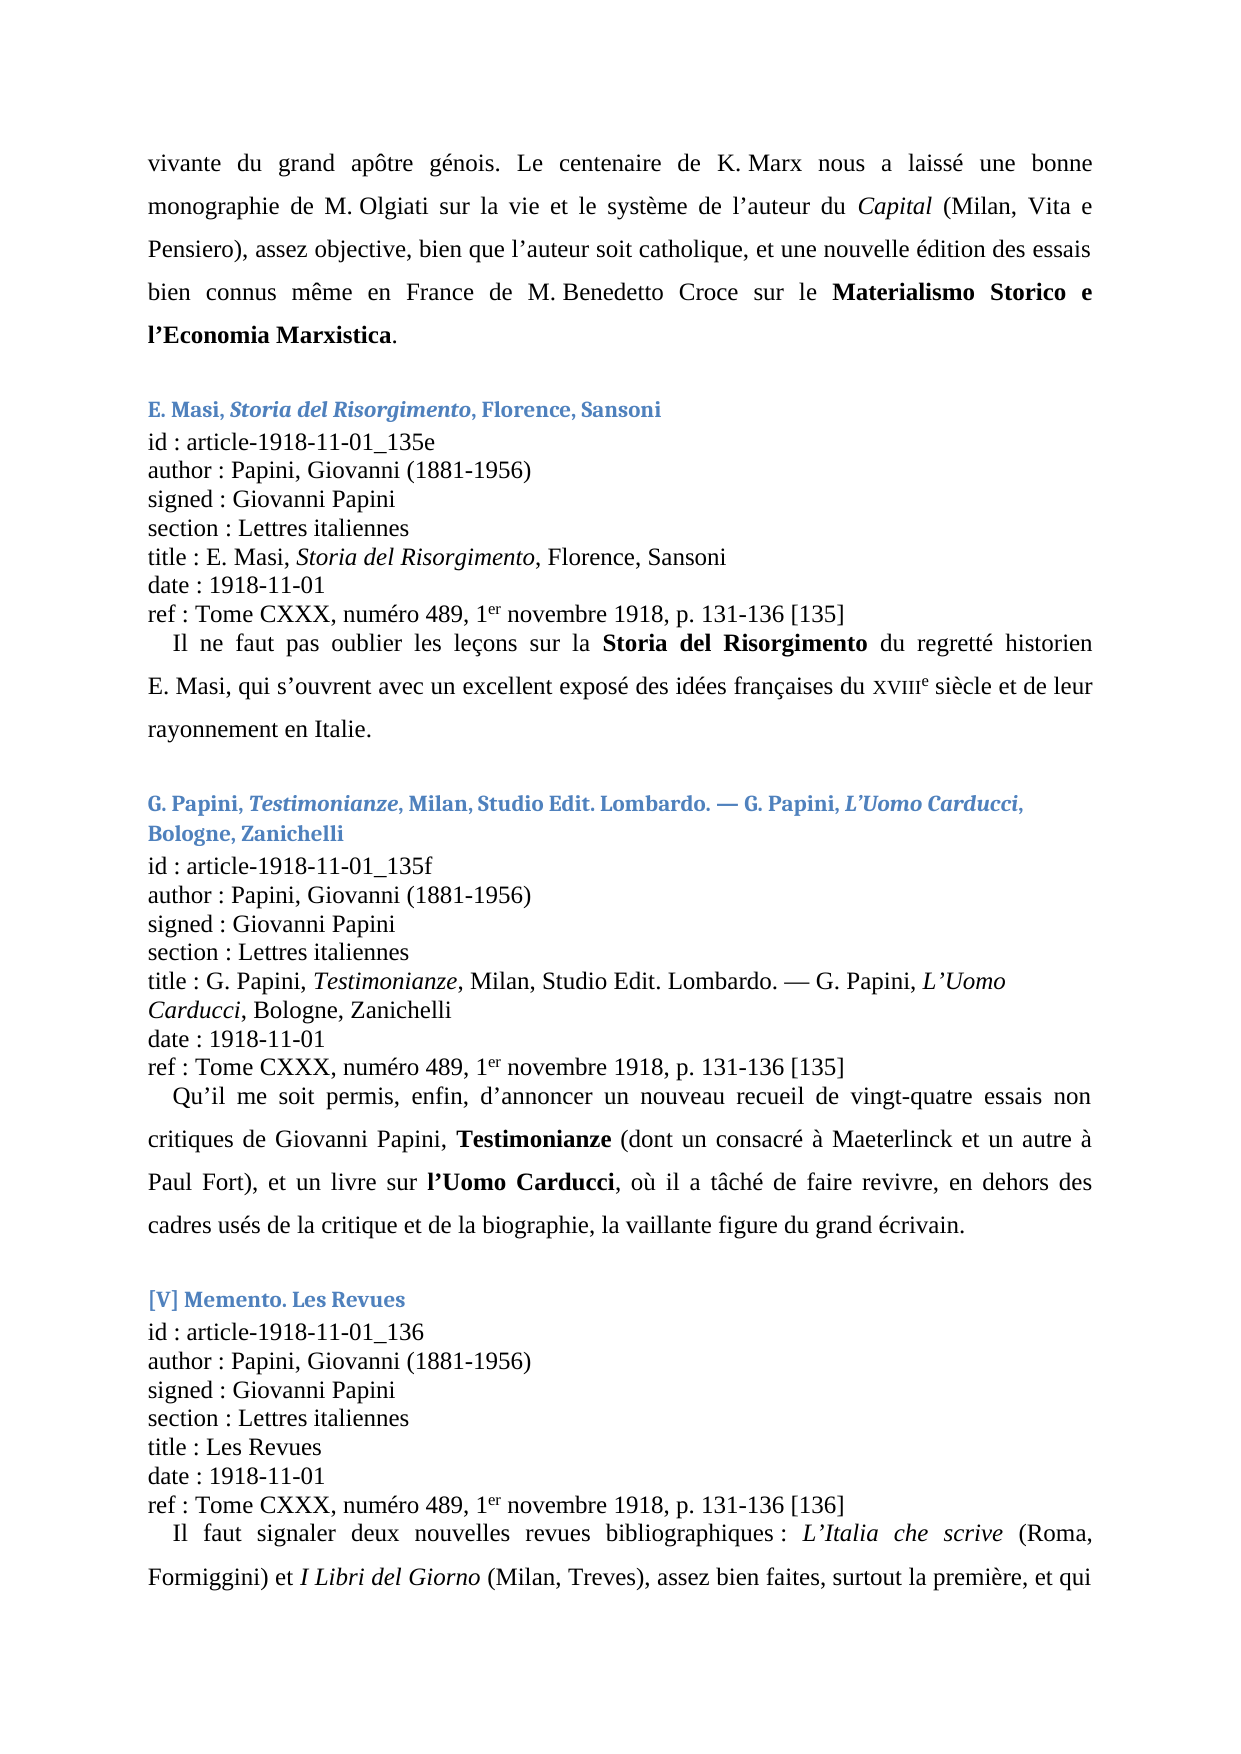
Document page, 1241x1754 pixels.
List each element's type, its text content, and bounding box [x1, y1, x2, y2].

text date : 1918-11-01 [148, 1024, 1093, 1052]
text Il ne faut pas oublier les leçons sur la Storia del Risorgimento du regretté historien E. Masi, qui s’ouvrent avec un excellent exposé des idées françaises du xviiie siècle et de leur rayonnement en Italie. [148, 628, 1093, 743]
text id : article-1918-11-01_135e [148, 427, 1093, 456]
text author : Papini, Giovanni (1881-1956) [148, 1346, 1093, 1375]
text section : Lettres italiennes [148, 513, 1093, 542]
text date : 1918-11-01 [148, 571, 1093, 599]
subtitle [V] Memento. Les Revues [148, 1287, 1093, 1313]
text vivante du grand apôtre génois. Le centenaire de K. Marx nous a laissé une bonne monographie de M. Olgiati sur la vie et le système de l’auteur du Capital (Milan, Vita e Pensiero), assez objective, bien que l’auteur soit catholique, et une nouvelle édition des essais bien connus même en France de M. Benedetto Croce sur le Materialismo Storico e l’Economia Marxistica. [148, 148, 1093, 349]
text date : 1918-11-01 [148, 1461, 1093, 1490]
text Il faut signaler deux nouvelles revues bibliographiques : L’Italia che scrive (Roma, Formiggini) et I Libri del Giorno (Milan, Treves), assez bien faites, surtout la première, et qui [148, 1518, 1093, 1590]
text id : article-1918-11-01_135f [148, 851, 1093, 880]
text author : Papini, Giovanni (1881-1956) [148, 456, 1093, 484]
text title : G. Papini, Testimonianze, Milan, Studio Edit. Lombardo. — G. Papini, L’Uomo Carducci, Bologne, Zanichelli [148, 966, 1093, 1024]
text title : Les Revues [148, 1432, 1093, 1461]
text signed : Giovanni Papini [148, 909, 1093, 937]
text Qu’il me soit permis, enfin, d’annoncer un nouveau recueil de vingt-quatre essais non critiques de Giovanni Papini, Testimonianze (dont un consacré à Maeterlinck et un autre à Paul Fort), et un livre sur l’Uomo Carducci, où il a tâché de faire revivre, en dehors des cadres usés de la critique et de la biographie, la vaillante figure du grand écrivain. [148, 1081, 1093, 1239]
text author : Papini, Giovanni (1881-1956) [148, 880, 1093, 909]
text section : Lettres italiennes [148, 937, 1093, 966]
subtitle G. Papini, Testimonianze, Milan, Studio Edit. Lombardo. — G. Papini, L’Uomo Carducci, Bologne, Zanichelli [148, 791, 1093, 847]
text section : Lettres italiennes [148, 1403, 1093, 1432]
text signed : Giovanni Papini [148, 484, 1093, 513]
text id : article-1918-11-01_136 [148, 1317, 1093, 1346]
text ref : Tome CXXX, numéro 489, 1er novembre 1918, p. 131-136 [136] [148, 1490, 1093, 1518]
text title : E. Masi, Storia del Risorgimento, Florence, Sansoni [148, 542, 1093, 571]
text ref : Tome CXXX, numéro 489, 1er novembre 1918, p. 131-136 [135] [148, 1052, 1093, 1081]
subtitle E. Masi, Storia del Risorgimento, Florence, Sansoni [148, 397, 1093, 423]
text signed : Giovanni Papini [148, 1375, 1093, 1403]
text ref : Tome CXXX, numéro 489, 1er novembre 1918, p. 131-136 [135] [148, 599, 1093, 628]
